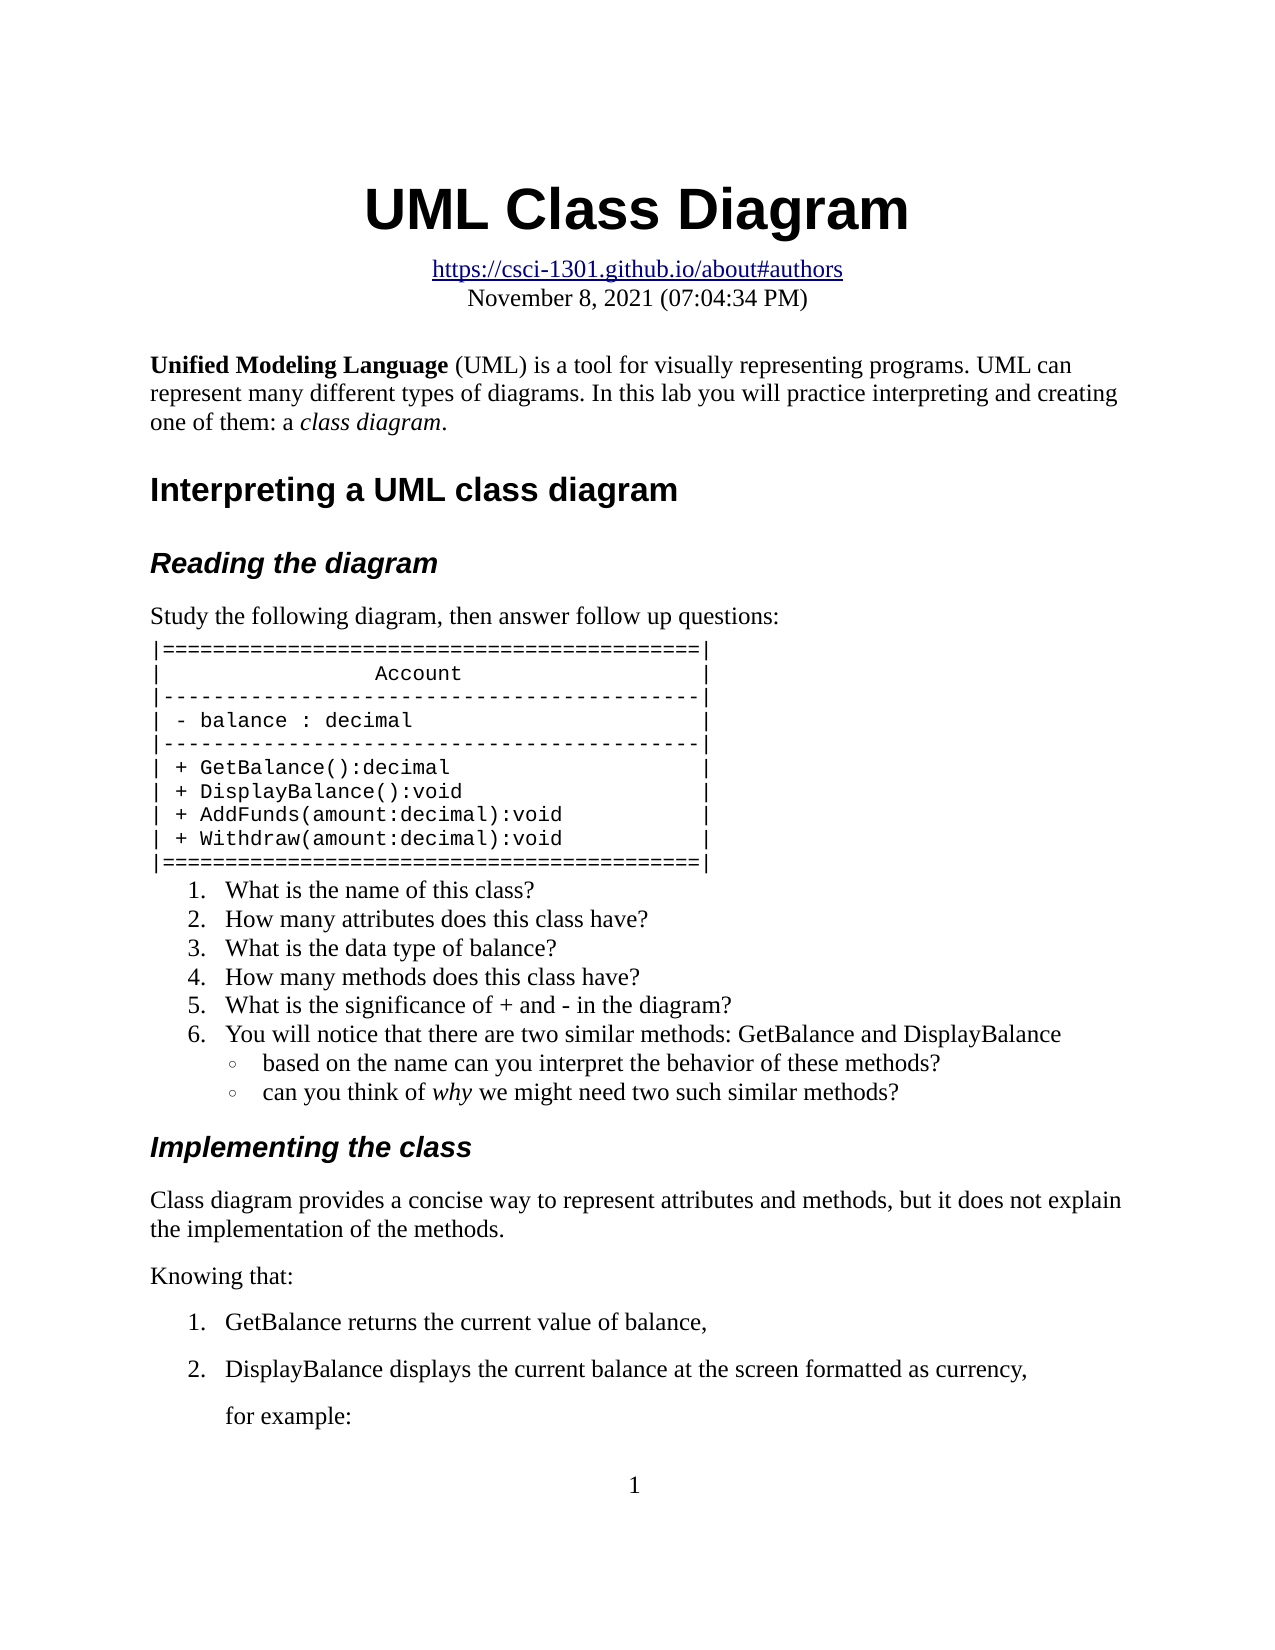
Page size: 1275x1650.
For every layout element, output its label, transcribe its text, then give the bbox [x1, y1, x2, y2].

text November 8, 2021 (07:04:34 PM) [150, 283, 1125, 312]
list You will notice that there are two similar methods: GetBalance and DisplayBalance [187, 1019, 1125, 1048]
list How many attributes does this class have? [187, 904, 1125, 933]
text Class diagram provides a concise way to represent attributes and methods, but it does not explain the implementation of the methods. [150, 1185, 1125, 1243]
list can you think of why we might need two such similar methods? [225, 1077, 1125, 1105]
text https://csci-1301.github.io/about#authors [150, 254, 1125, 283]
list based on the name can you interpret the behavior of these methods? [225, 1048, 1125, 1077]
text | + AddFunds(amount:decimal):void | [150, 804, 1125, 828]
text | Account | [150, 662, 1125, 686]
text | + DisplayBalance():void | [150, 781, 1125, 804]
list GetBalance returns the current value of balance, [187, 1307, 1125, 1336]
list What is the significance of + and - in the diagram? [187, 990, 1125, 1019]
text |===========================================| [150, 639, 1125, 662]
list What is the name of this class? [187, 875, 1125, 904]
text | - balance : decimal | [150, 710, 1125, 733]
text |-------------------------------------------| [150, 686, 1125, 710]
list How many methods does this class have? [187, 962, 1125, 990]
list What is the data type of balance? [187, 933, 1125, 962]
text Knowing that: [150, 1261, 1125, 1289]
text | + Withdraw(amount:decimal):void | [150, 828, 1125, 852]
subtitle Interpreting a UML class diagram [150, 470, 1125, 509]
list for example: [187, 1401, 1125, 1429]
title UML Class Diagram [150, 175, 1125, 242]
text |-------------------------------------------| [150, 733, 1125, 757]
subtitle Implementing the class [150, 1130, 1125, 1164]
subtitle Reading the diagram [150, 546, 1125, 580]
list DisplayBalance displays the current balance at the screen formatted as currency, [187, 1354, 1125, 1383]
text |===========================================| [150, 852, 1125, 875]
text Study the following diagram, then answer follow up questions: [150, 601, 1125, 630]
text Unified Modeling Language (UML) is a tool for visually representing programs. UML can represent many different types of diagrams. In this lab you will practice interpreting and creating one of them: a class diagram. [150, 350, 1125, 436]
text | + GetBalance():decimal | [150, 757, 1125, 781]
